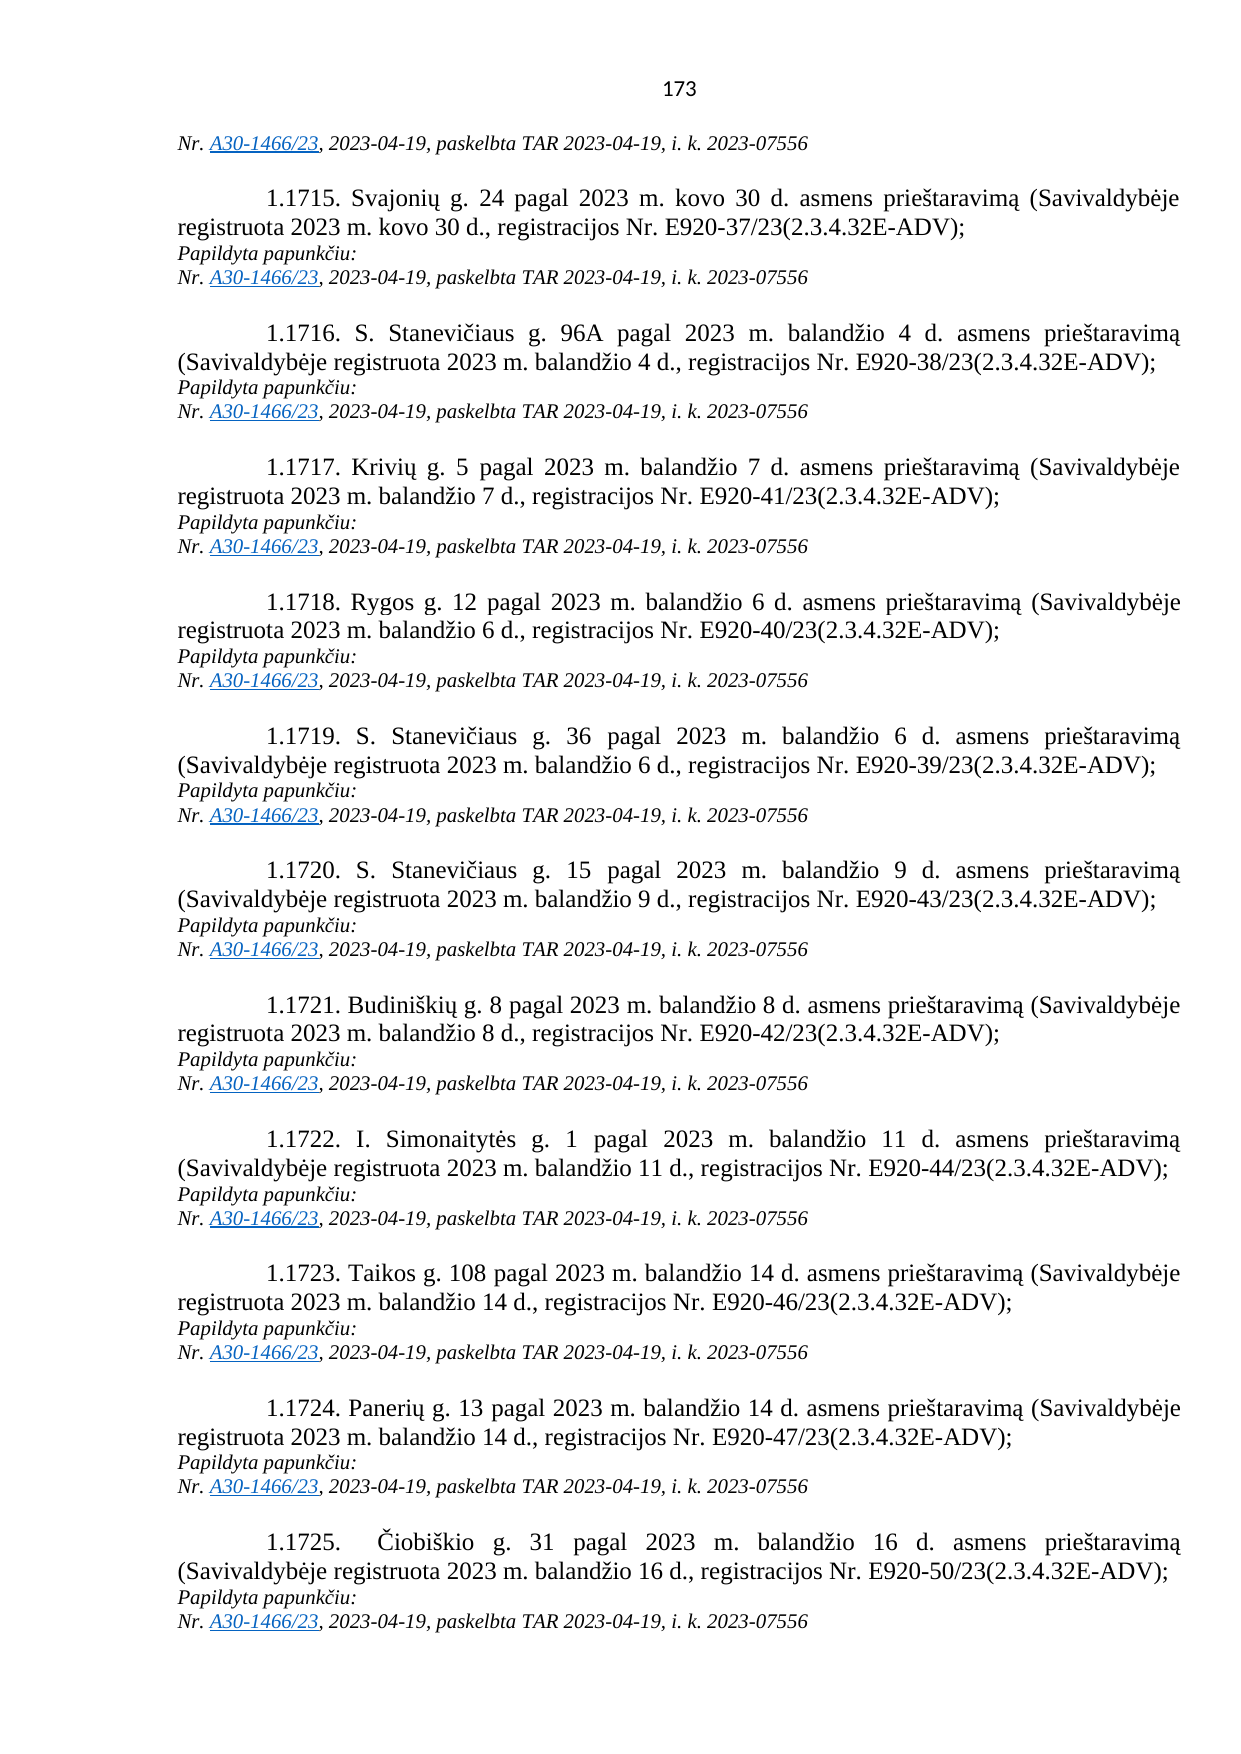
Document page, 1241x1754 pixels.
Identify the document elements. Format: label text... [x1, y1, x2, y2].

text Papildyta papunkčiu: [177, 1316, 1181, 1340]
text 1.1717. Krivių g. 5 pagal 2023 m. balandžio 7 d. asmens prieštaravimą (Savivaldybėje registruota 2023 m. balandžio 7 d., registracijos Nr. E920-41/23(2.3.4.32E-ADV); [177, 452, 1181, 510]
text Nr. A30-1466/23, 2023-04-19, paskelbta TAR 2023-04-19, i. k. 2023-07556 [177, 1340, 1181, 1364]
text Papildyta papunkčiu: [177, 1450, 1181, 1474]
text Nr. A30-1466/23, 2023-04-19, paskelbta TAR 2023-04-19, i. k. 2023-07556 [177, 1206, 1181, 1230]
text 1.1720. S. Stanevičiaus g. 15 pagal 2023 m. balandžio 9 d. asmens prieštaravimą (Savivaldybėje registruota 2023 m. balandžio 9 d., registracijos Nr. E920-43/23(2.3.4.32E-ADV); [177, 855, 1181, 913]
text 1.1715. Svajonių g. 24 pagal 2023 m. kovo 30 d. asmens prieštaravimą (Savivaldybėje registruota 2023 m. kovo 30 d., registracijos Nr. E920-37/23(2.3.4.32E-ADV); [177, 183, 1181, 241]
text Nr. A30-1466/23, 2023-04-19, paskelbta TAR 2023-04-19, i. k. 2023-07556 [177, 131, 1181, 155]
text 1.1718. Rygos g. 12 pagal 2023 m. balandžio 6 d. asmens prieštaravimą (Savivaldybėje registruota 2023 m. balandžio 6 d., registracijos Nr. E920-40/23(2.3.4.32E-ADV); [177, 587, 1181, 644]
text Nr. A30-1466/23, 2023-04-19, paskelbta TAR 2023-04-19, i. k. 2023-07556 [177, 802, 1181, 827]
text Nr. A30-1466/23, 2023-04-19, paskelbta TAR 2023-04-19, i. k. 2023-07556 [177, 1071, 1181, 1095]
text 1.1721. Budiniškių g. 8 pagal 2023 m. balandžio 8 d. asmens prieštaravimą (Savivaldybėje registruota 2023 m. balandžio 8 d., registracijos Nr. E920-42/23(2.3.4.32E-ADV); [177, 990, 1181, 1047]
text Nr. A30-1466/23, 2023-04-19, paskelbta TAR 2023-04-19, i. k. 2023-07556 [177, 534, 1181, 558]
text 1.1724. Panerių g. 13 pagal 2023 m. balandžio 14 d. asmens prieštaravimą (Savivaldybėje registruota 2023 m. balandžio 14 d., registracijos Nr. E920-47/23(2.3.4.32E-ADV); [177, 1393, 1181, 1450]
text Nr. A30-1466/23, 2023-04-19, paskelbta TAR 2023-04-19, i. k. 2023-07556 [177, 937, 1181, 961]
text Papildyta papunkčiu: [177, 1047, 1181, 1071]
text Nr. A30-1466/23, 2023-04-19, paskelbta TAR 2023-04-19, i. k. 2023-07556 [177, 1609, 1181, 1633]
text Nr. A30-1466/23, 2023-04-19, paskelbta TAR 2023-04-19, i. k. 2023-07556 [177, 399, 1181, 423]
text Papildyta papunkčiu: [177, 241, 1181, 265]
text Nr. A30-1466/23, 2023-04-19, paskelbta TAR 2023-04-19, i. k. 2023-07556 [177, 668, 1181, 692]
text Papildyta papunkčiu: [177, 1182, 1181, 1206]
text 1.1725. Čiobiškio g. 31 pagal 2023 m. balandžio 16 d. asmens prieštaravimą (Savivaldybėje registruota 2023 m. balandžio 16 d., registracijos Nr. E920-50/23(2.3.4.32E-ADV); [177, 1527, 1181, 1585]
text Papildyta papunkčiu: [177, 913, 1181, 937]
text Papildyta papunkčiu: [177, 375, 1181, 399]
text 1.1723. Taikos g. 108 pagal 2023 m. balandžio 14 d. asmens prieštaravimą (Savivaldybėje registruota 2023 m. balandžio 14 d., registracijos Nr. E920-46/23(2.3.4.32E-ADV); [177, 1258, 1181, 1316]
text 1.1722. I. Simonaitytės g. 1 pagal 2023 m. balandžio 11 d. asmens prieštaravimą (Savivaldybėje registruota 2023 m. balandžio 11 d., registracijos Nr. E920-44/23(2.3.4.32E-ADV); [177, 1124, 1181, 1182]
text Papildyta papunkčiu: [177, 1585, 1181, 1609]
text 1.1719. S. Stanevičiaus g. 36 pagal 2023 m. balandžio 6 d. asmens prieštaravimą (Savivaldybėje registruota 2023 m. balandžio 6 d., registracijos Nr. E920-39/23(2.3.4.32E-ADV); [177, 721, 1181, 778]
text Nr. A30-1466/23, 2023-04-19, paskelbta TAR 2023-04-19, i. k. 2023-07556 [177, 265, 1181, 289]
text Papildyta papunkčiu: [177, 778, 1181, 802]
text Nr. A30-1466/23, 2023-04-19, paskelbta TAR 2023-04-19, i. k. 2023-07556 [177, 1474, 1181, 1498]
text 1.1716. S. Stanevičiaus g. 96A pagal 2023 m. balandžio 4 d. asmens prieštaravimą (Savivaldybėje registruota 2023 m. balandžio 4 d., registracijos Nr. E920-38/23(2.3.4.32E-ADV); [177, 318, 1181, 375]
text Papildyta papunkčiu: [177, 510, 1181, 534]
text Papildyta papunkčiu: [177, 644, 1181, 668]
